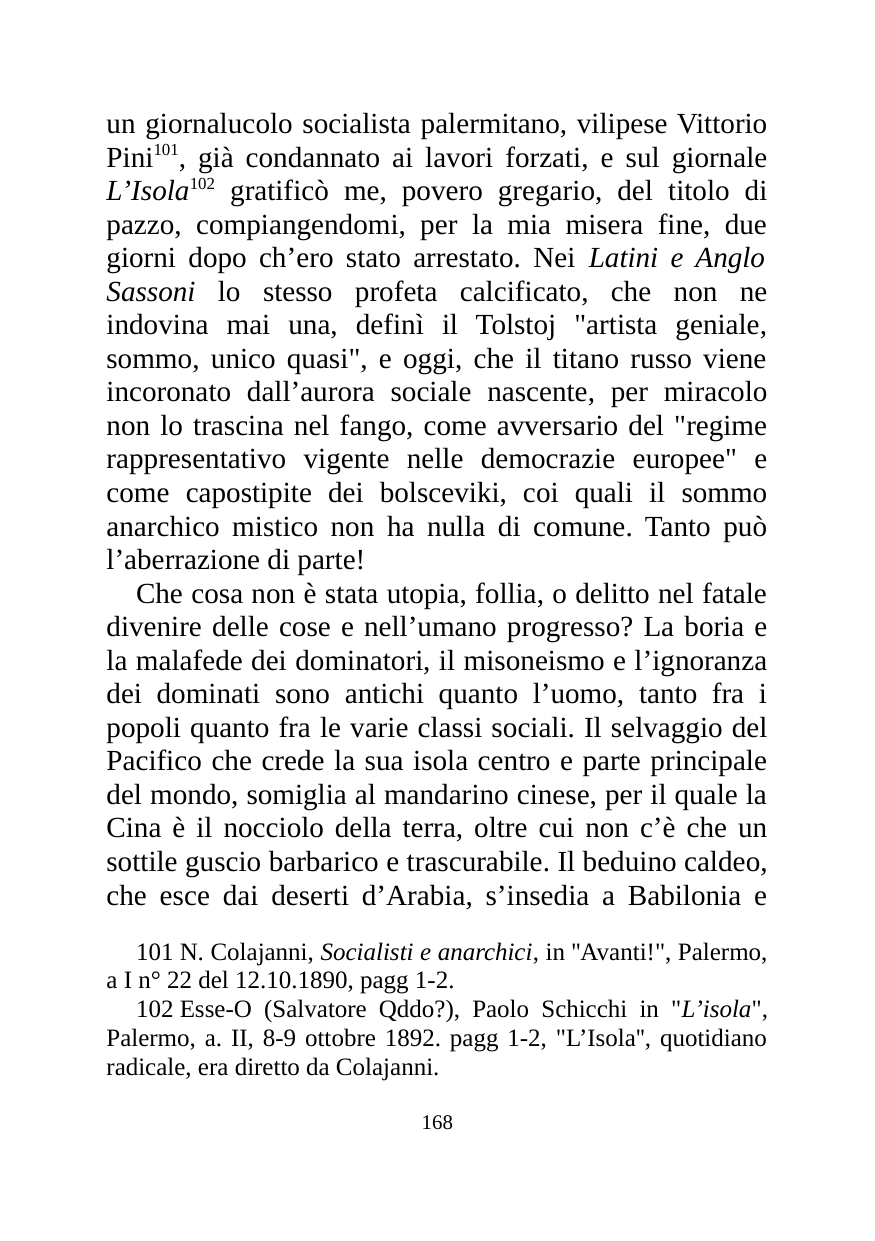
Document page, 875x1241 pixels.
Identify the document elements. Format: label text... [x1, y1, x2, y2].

text Esse-O (Salvatore Qddo?), Paolo Schicchi in "L’isola", Palermo, a. II, 8-9 ottobre 1892. pagg 1-2, "L’Isola'', quotidiano radicale, era diretto da Colajanni. [106, 994, 768, 1080]
text un giornalucolo socialista palermitano, vilipese Vittorio Pini, già condannato ai lavori forzati, e sul giornale L’Isola gratificò me, povero gregario, del titolo di pazzo, compiangendomi, per la mia misera fine, due giorni dopo ch’ero stato arrestato. Nei Latini e Anglo Sassoni lo stesso profeta calcificato, che non ne indovina mai una, definì il Tolstoj "artista geniale, sommo, unico quasi", e oggi, che il titano russo viene incoronato dall’aurora sociale nascente, per miracolo non lo trascina nel fango, come avversario del "regime rappresentativo vigente nelle democrazie europee" e come capostipite dei bolsceviki, coi quali il sommo anarchico mistico non ha nulla di comune. Tanto può l’aberrazione di parte! [106, 106, 768, 576]
text Che cosa non è stata utopia, follia, o delitto nel fatale divenire delle cose e nell’umano progresso? La boria e la malafede dei dominatori, il misoneismo e l’ignoranza dei dominati sono antichi quanto l’uomo, tanto fra i popoli quanto fra le varie classi sociali. Il selvaggio del Pacifico che crede la sua isola centro e parte principale del mondo, somiglia al mandarino cinese, per il quale la Cina è il nocciolo della terra, oltre cui non c’è che un sottile guscio barbarico e trascurabile. Il beduino caldeo, che esce dai deserti d’Arabia, s’insedia a Babilonia e [106, 576, 768, 911]
text N. Colajanni, Socialisti e anarchici, in ''Avanti!", Palermo, a I n° 22 del 12.10.1890, pagg 1-2. [106, 937, 768, 994]
